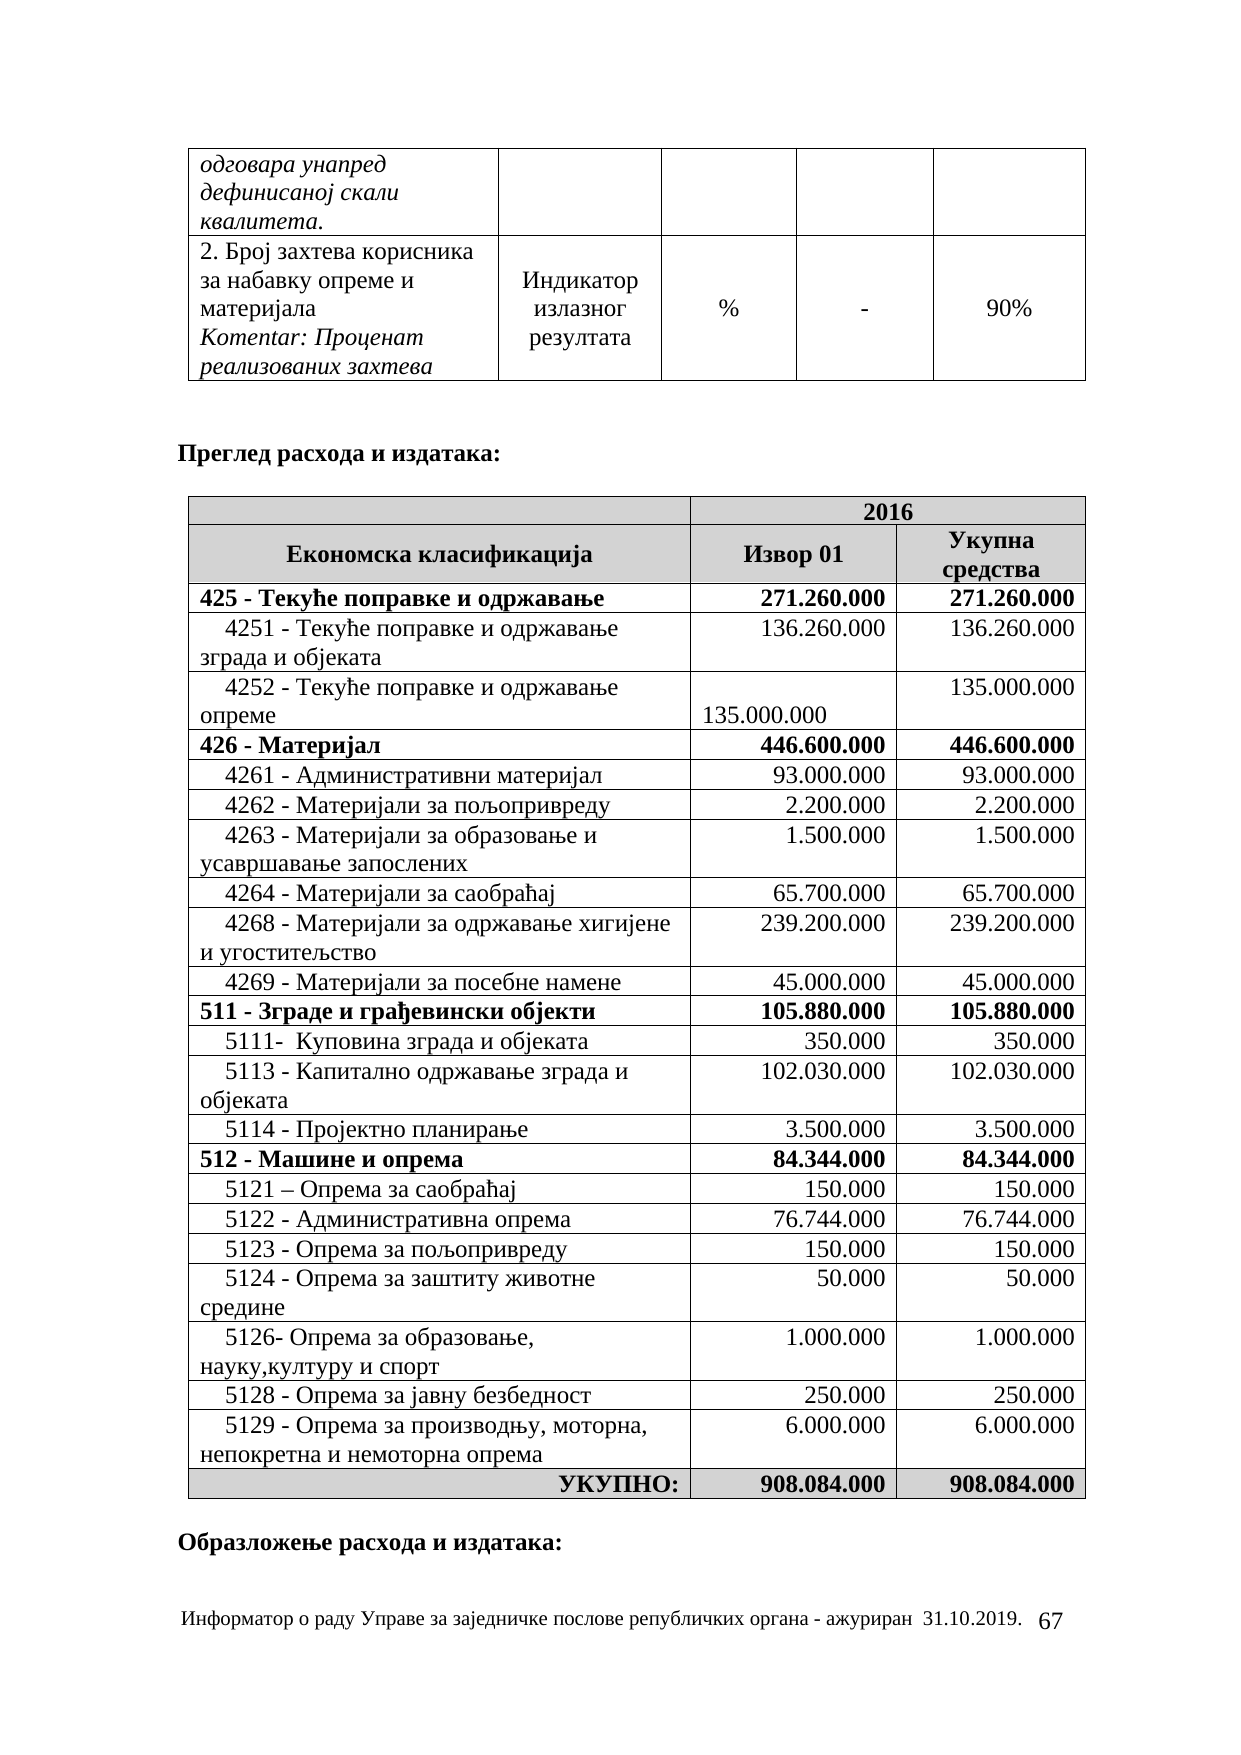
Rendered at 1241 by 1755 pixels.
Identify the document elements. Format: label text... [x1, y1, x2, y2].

table_cell 6.000.000 [691, 1410, 896, 1468]
table_cell 446.600.000 [897, 730, 1085, 759]
table_cell 50.000 [691, 1264, 896, 1321]
table_cell 150.000 [897, 1174, 1085, 1203]
text Преглед расхода и издатака: [177, 438, 1063, 467]
table_cell [934, 149, 1085, 235]
table_cell 90% [934, 236, 1085, 380]
table_cell 250.000 [897, 1381, 1085, 1409]
table_cell 45.000.000 [897, 967, 1085, 995]
table_cell 4264 - Материјали за саобраћај [189, 878, 690, 907]
table_cell 426 - Материјал [189, 730, 690, 759]
table_cell одговара унапред дефинисаној скали квалитета. [189, 149, 498, 235]
table_cell - [797, 149, 933, 235]
table_cell 5114 - Пројектно планирање [189, 1115, 690, 1143]
table_cell 350.000 [691, 1026, 896, 1055]
table_cell 4261 - Административни материјал [189, 760, 690, 789]
table_cell Извор 01 [691, 525, 896, 582]
table_cell 105.880.000 [897, 996, 1085, 1025]
table_cell 4251 - Текуће поправке и одржавање зграда и објеката [189, 613, 690, 671]
table_cell 76.744.000 [691, 1204, 896, 1233]
table_cell % [662, 236, 796, 380]
table_cell 239.200.000 [897, 908, 1085, 966]
table_cell 76.744.000 [897, 1204, 1085, 1233]
table_cell 511 - Зграде и грађевински објекти [189, 996, 690, 1025]
table_cell 1.500.000 [691, 820, 896, 877]
table_cell 105.880.000 [691, 996, 896, 1025]
table_cell 250.000 [691, 1381, 896, 1409]
table_cell 512 - Машине и опрема [189, 1144, 690, 1173]
table_cell 271.260.000 [897, 584, 1085, 612]
table_header 2016 [691, 497, 1085, 524]
table_cell 50.000 [897, 1264, 1085, 1321]
table_cell Индикатор излазног резултата [499, 236, 661, 380]
table_header [189, 497, 690, 524]
table_cell 65.700.000 [897, 878, 1085, 907]
table_cell 1.000.000 [897, 1322, 1085, 1379]
table_cell 102.030.000 [691, 1056, 896, 1113]
table_cell 908.084.000 [897, 1469, 1085, 1498]
table_cell 271.260.000 [691, 584, 896, 612]
table_cell 5113 - Капитално одржавање зграда и објеката [189, 1056, 690, 1113]
table_cell 4252 - Текуће поправке и одржавање опреме [189, 672, 690, 729]
table_cell 5126- Опрема за образовање, науку,културу и спорт [189, 1322, 690, 1379]
table_cell 5128 - Опрема за јавну безбедност [189, 1381, 690, 1409]
table_cell 5111- Куповина зграда и објеката [189, 1026, 690, 1055]
table_cell 2.200.000 [691, 790, 896, 819]
table_cell 5129 - Опрема за производњу, моторна, непокретна и немоторна опрема [189, 1410, 690, 1468]
table_cell 1.000.000 [691, 1322, 896, 1379]
table_cell 5122 - Административна опрема [189, 1204, 690, 1233]
table_cell 2.200.000 [897, 790, 1085, 819]
table_cell [499, 149, 661, 235]
table_cell 4269 - Материјали за посебне намене [189, 967, 690, 995]
table_cell 150.000 [691, 1174, 896, 1203]
table_cell 4262 - Материјали за пољопривреду [189, 790, 690, 819]
table_cell 5121 – Опрема за саобраћај [189, 1174, 690, 1203]
table_cell 135.000.000 [897, 672, 1085, 729]
table_cell 4268 - Материјали за одржавање хигијене и угоститељство [189, 908, 690, 966]
table_cell 350.000 [897, 1026, 1085, 1055]
table_cell 5124 - Опрема за заштиту животне средине [189, 1264, 690, 1321]
table_cell УКУПНО: [189, 1469, 690, 1498]
table_cell 84.344.000 [691, 1144, 896, 1173]
table_cell 65.700.000 [691, 878, 896, 907]
table_cell 93.000.000 [897, 760, 1085, 789]
table_cell 446.600.000 [691, 730, 896, 759]
table_cell 102.030.000 [897, 1056, 1085, 1113]
table_cell 2. Број захтева корисника за набавку опреме и материјала Komentar: Проценат реализованих захтева [189, 236, 498, 380]
table_cell 3.500.000 [897, 1115, 1085, 1143]
table_cell [662, 149, 796, 235]
table_cell 6.000.000 [897, 1410, 1085, 1468]
table_cell 136.260.000 [897, 613, 1085, 671]
table_cell 84.344.000 [897, 1144, 1085, 1173]
table_cell 45.000.000 [691, 967, 896, 995]
table_cell 93.000.000 [691, 760, 896, 789]
table_cell 239.200.000 [691, 908, 896, 966]
table_cell 1.500.000 [897, 820, 1085, 877]
text Образложење расхода и издатака: [177, 1527, 1063, 1556]
table_cell Укупна средства [897, 525, 1085, 582]
table_cell 150.000 [691, 1234, 896, 1262]
table_cell 425 - Текуће поправке и одржавање [189, 584, 690, 612]
table_cell 3.500.000 [691, 1115, 896, 1143]
table_cell 5123 - Опрема за пољопривреду [189, 1234, 690, 1262]
table_cell 136.260.000 [691, 613, 896, 671]
table_cell 135.000.000 [691, 672, 896, 729]
table_cell 908.084.000 [691, 1469, 896, 1498]
table_cell 150.000 [897, 1234, 1085, 1262]
table_cell Економска класификација [189, 525, 690, 582]
table_cell 4263 - Материјали за образовање и усавршавање запослених [189, 820, 690, 877]
table_cell - [797, 236, 933, 380]
